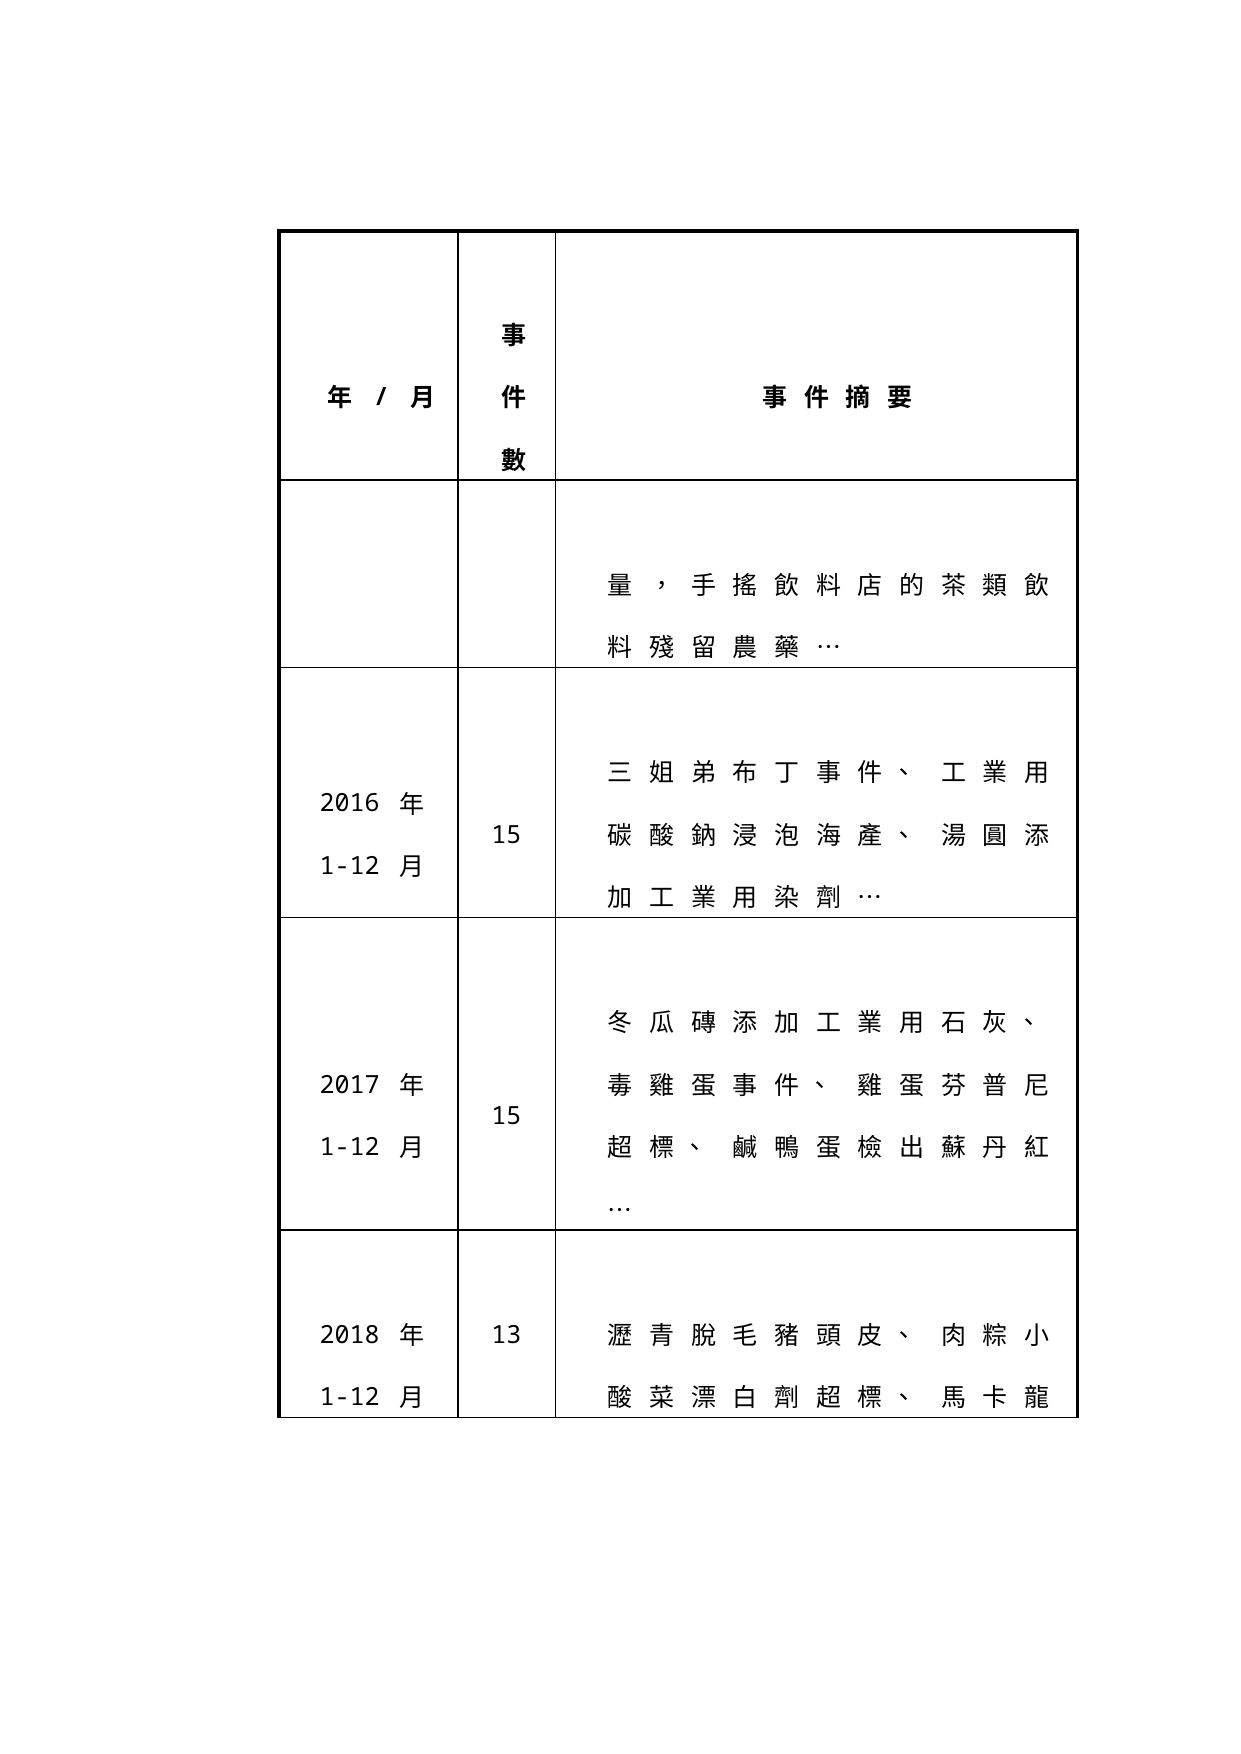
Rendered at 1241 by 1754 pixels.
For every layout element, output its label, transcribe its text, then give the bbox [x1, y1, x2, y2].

table_header 事件摘要 [556, 233, 1076, 479]
table_cell 2017年1-12月 [281, 918, 457, 1229]
table_header 年/月 [281, 233, 457, 479]
table_cell 2016年1-12月 [281, 668, 457, 917]
table_cell 15 [459, 918, 555, 1229]
table_cell 冬瓜磚添加工業用石灰、毒雞蛋事件、雞蛋芬普尼超標、鹹鴨蛋檢出蘇丹紅… [556, 918, 1076, 1229]
table_cell 2018年1-12月 [281, 1231, 457, 1417]
table_cell [459, 481, 555, 667]
table_cell 三姐弟布丁事件、工業用碳酸鈉浸泡海產、湯圓添加工業用染劑… [556, 668, 1076, 917]
table_header 事件數 [459, 233, 555, 479]
table_cell [281, 481, 457, 667]
table_cell 13 [459, 1231, 555, 1417]
table_cell 15 [459, 668, 555, 917]
table_cell 量，手搖飲料店的茶類飲料殘留農藥… [556, 481, 1076, 667]
table_cell 瀝青脫毛豬頭皮、肉粽小酸菜漂白劑超標、馬卡龍 [556, 1231, 1076, 1417]
